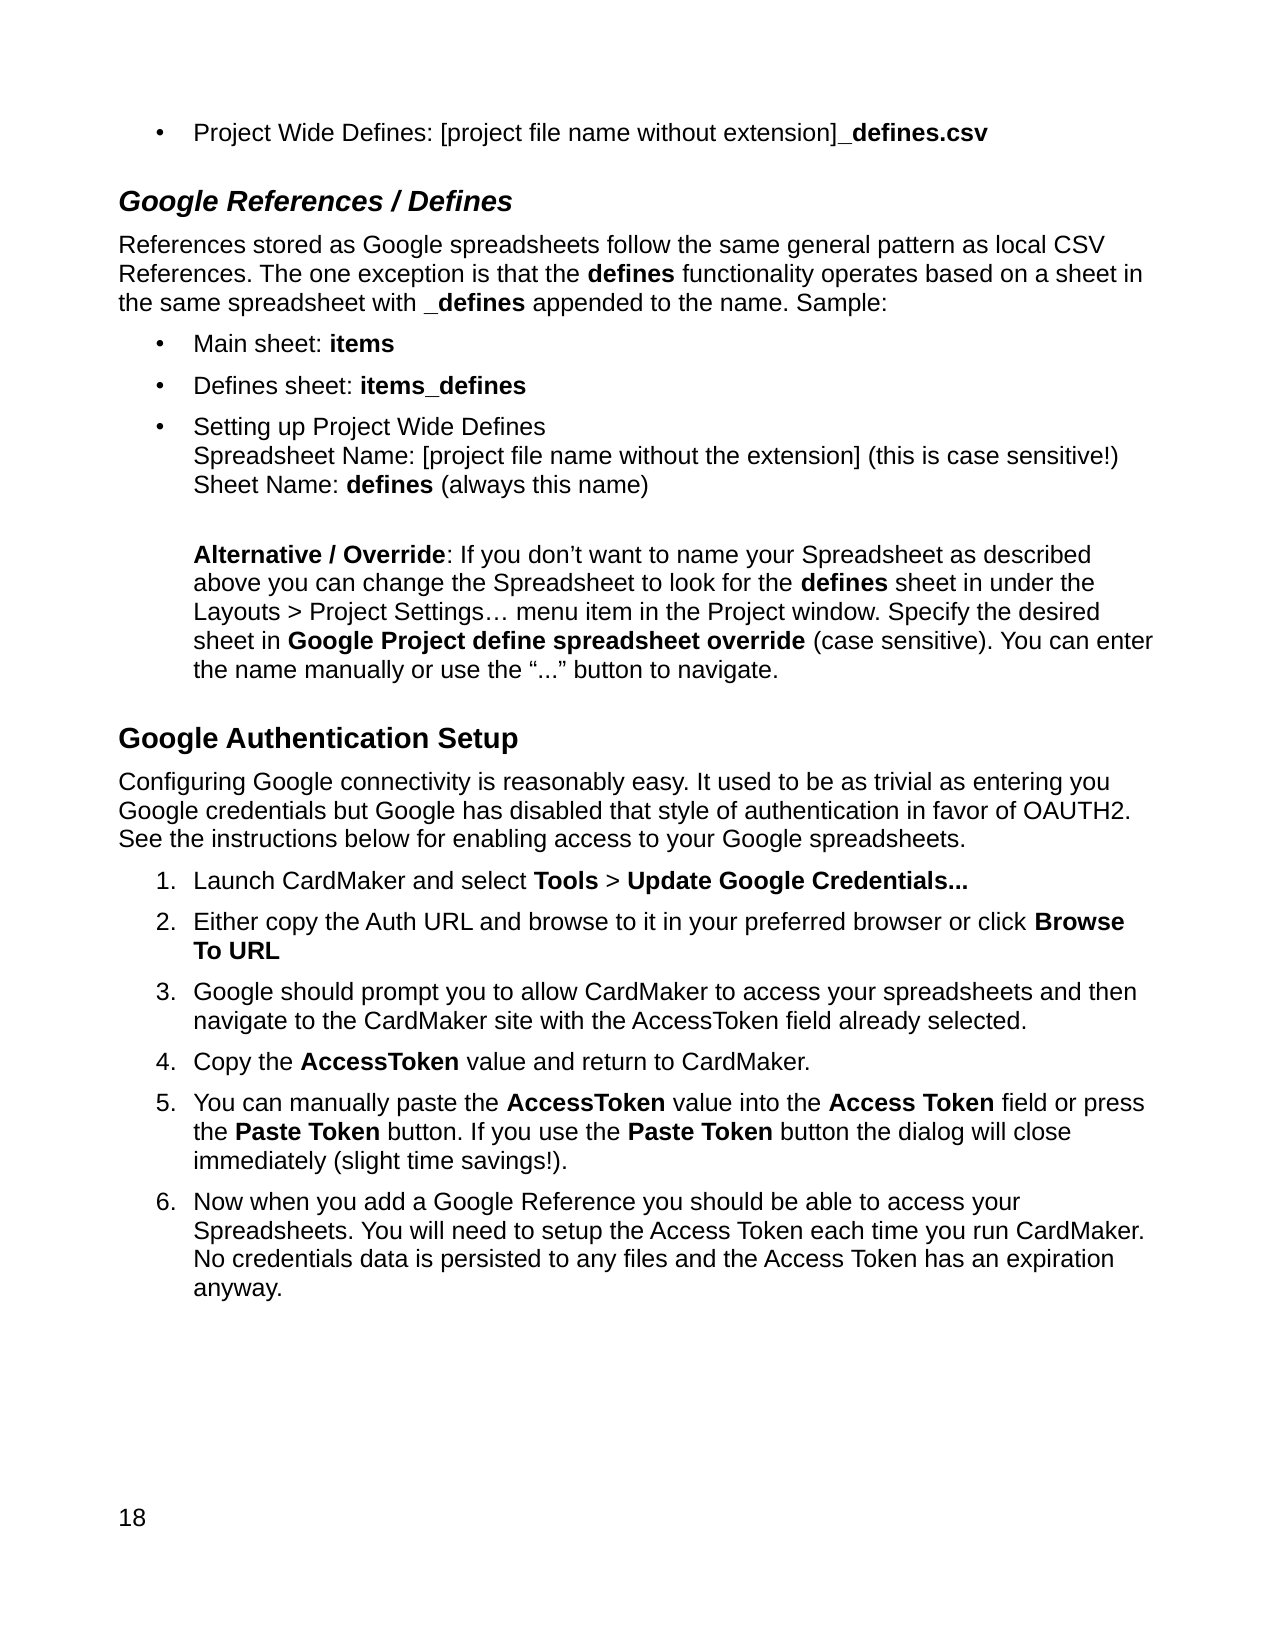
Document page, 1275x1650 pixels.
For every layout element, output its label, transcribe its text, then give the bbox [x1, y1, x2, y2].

list Google should prompt you to allow CardMaker to access your spreadsheets and then navigate to the CardMaker site with the AccessToken field already selected. [156, 977, 1157, 1034]
list Alternative / Override: If you don’t want to name your Spreadsheet as described above you can change the Spreadsheet to look for the defines sheet in under the Layouts > Project Settings… menu item in the Project window. Specify the desired sheet in Google Project define spreadsheet override (case sensitive). You can enter the name manually or use the “...” button to navigate. [156, 539, 1157, 683]
list Project Wide Defines: [project file name without extension]_defines.csv [156, 118, 1157, 147]
text Configuring Google connectivity is reasonably easy. It used to be as trivial as entering you Google credentials but Google has disabled that style of authentication in favor of OAUTH2. See the instructions below for enabling access to your Google spreadsheets. [118, 767, 1157, 853]
subtitle Google References / Defines [118, 184, 1157, 218]
list Copy the AccessToken value and return to CardMaker. [156, 1047, 1157, 1076]
list Main sheet: items [156, 329, 1157, 358]
list Either copy the Auth URL and browse to it in your preferred browser or click Browse To URL [156, 907, 1157, 964]
list Now when you add a Google Reference you should be able to access your Spreadsheets. You will need to setup the Access Token each time you run CardMaker. No credentials data is persisted to any files and the Access Token has an expiration anyway. [156, 1187, 1157, 1302]
list Defines sheet: items_defines [156, 371, 1157, 399]
list Setting up Project Wide Defines Spreadsheet Name: [project file name without the extension] (this is case sensitive!) Sheet Name: defines (always this name) [156, 412, 1157, 527]
text References stored as Google spreadsheets follow the same general pattern as local CSV References. The one exception is that the defines functionality operates based on a sheet in the same spreadsheet with _defines appended to the name. Sample: [118, 231, 1157, 317]
list You can manually paste the AccessToken value into the Access Token field or press the Paste Token button. If you use the Paste Token button the dialog will close immediately (slight time savings!). [156, 1088, 1157, 1174]
list Launch CardMaker and select Tools > Update Google Credentials... [156, 866, 1157, 894]
subtitle Google Authentication Setup [118, 721, 1157, 754]
